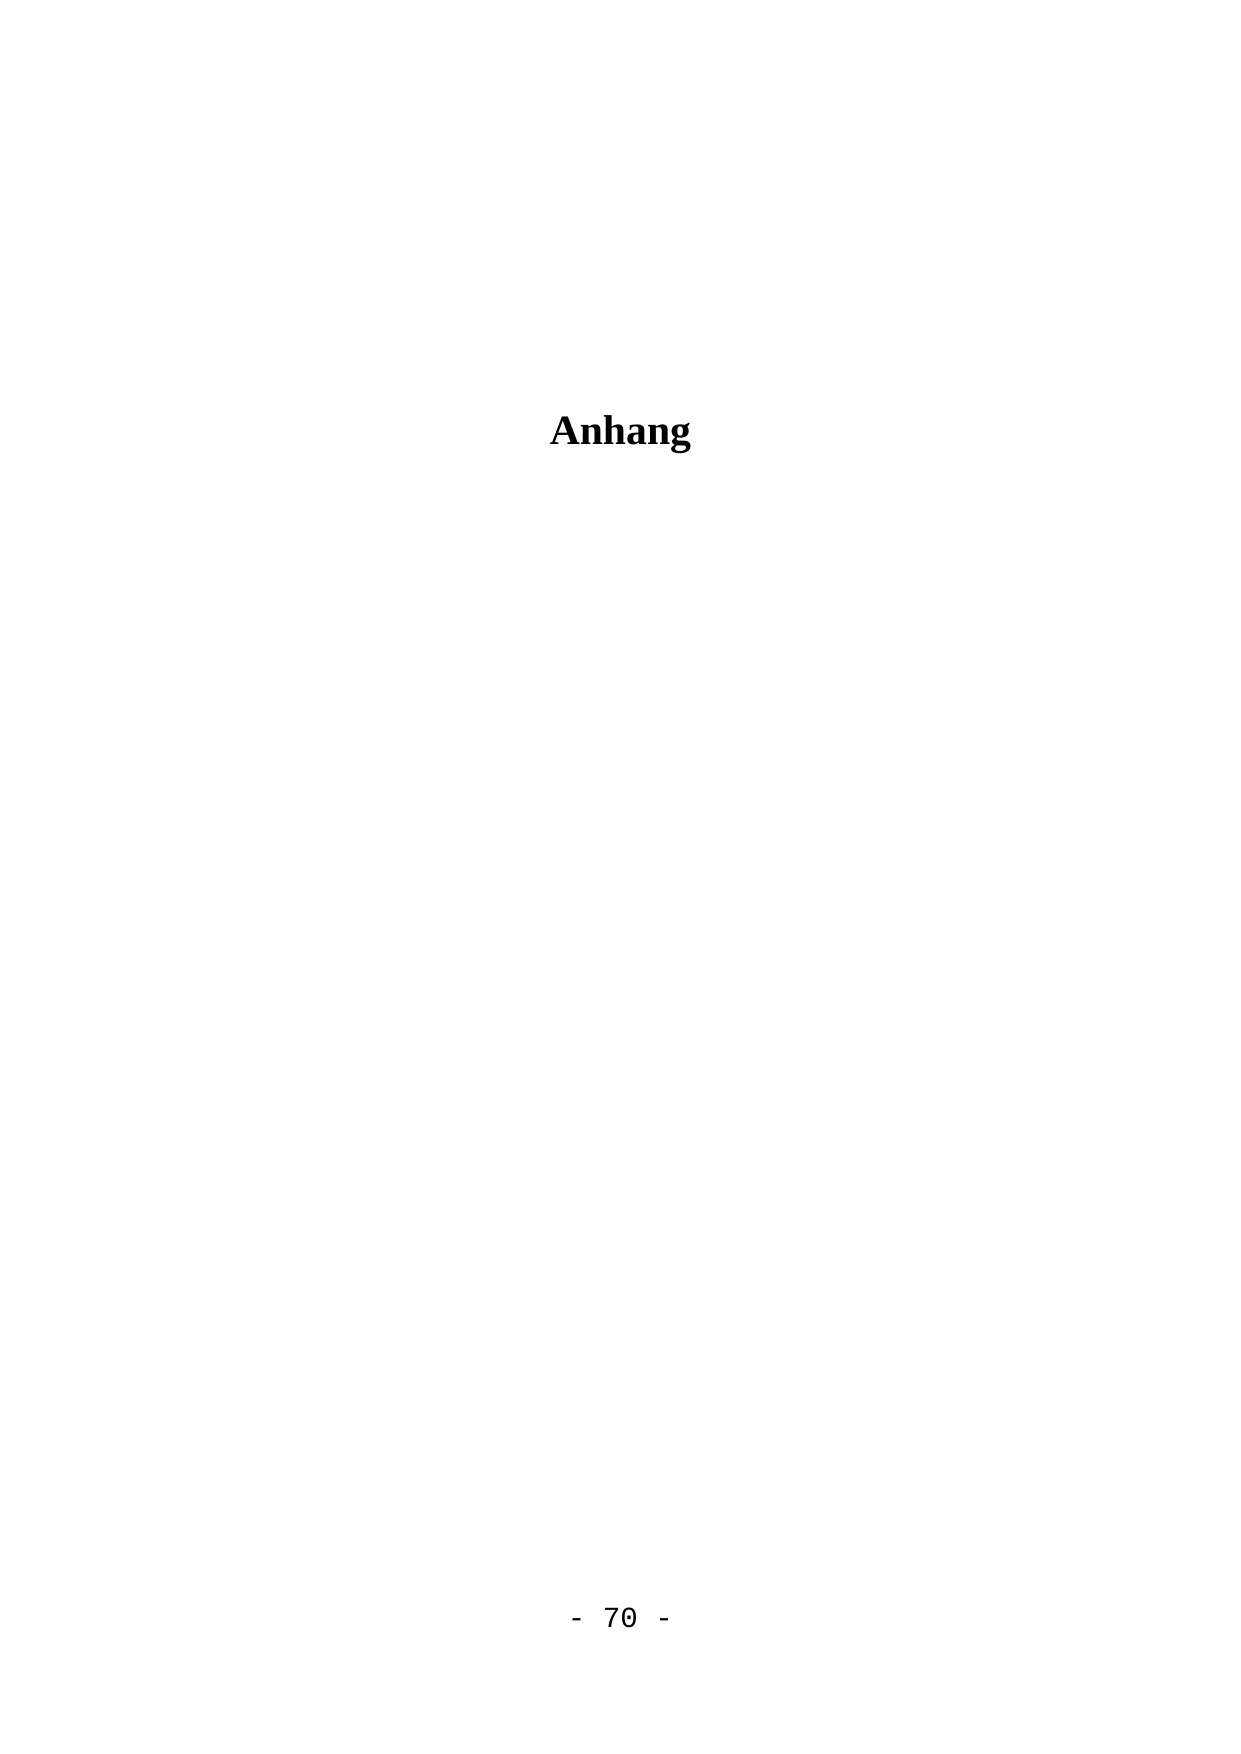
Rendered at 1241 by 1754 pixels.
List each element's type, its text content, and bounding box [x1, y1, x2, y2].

text Anhang [118, 406, 1122, 453]
